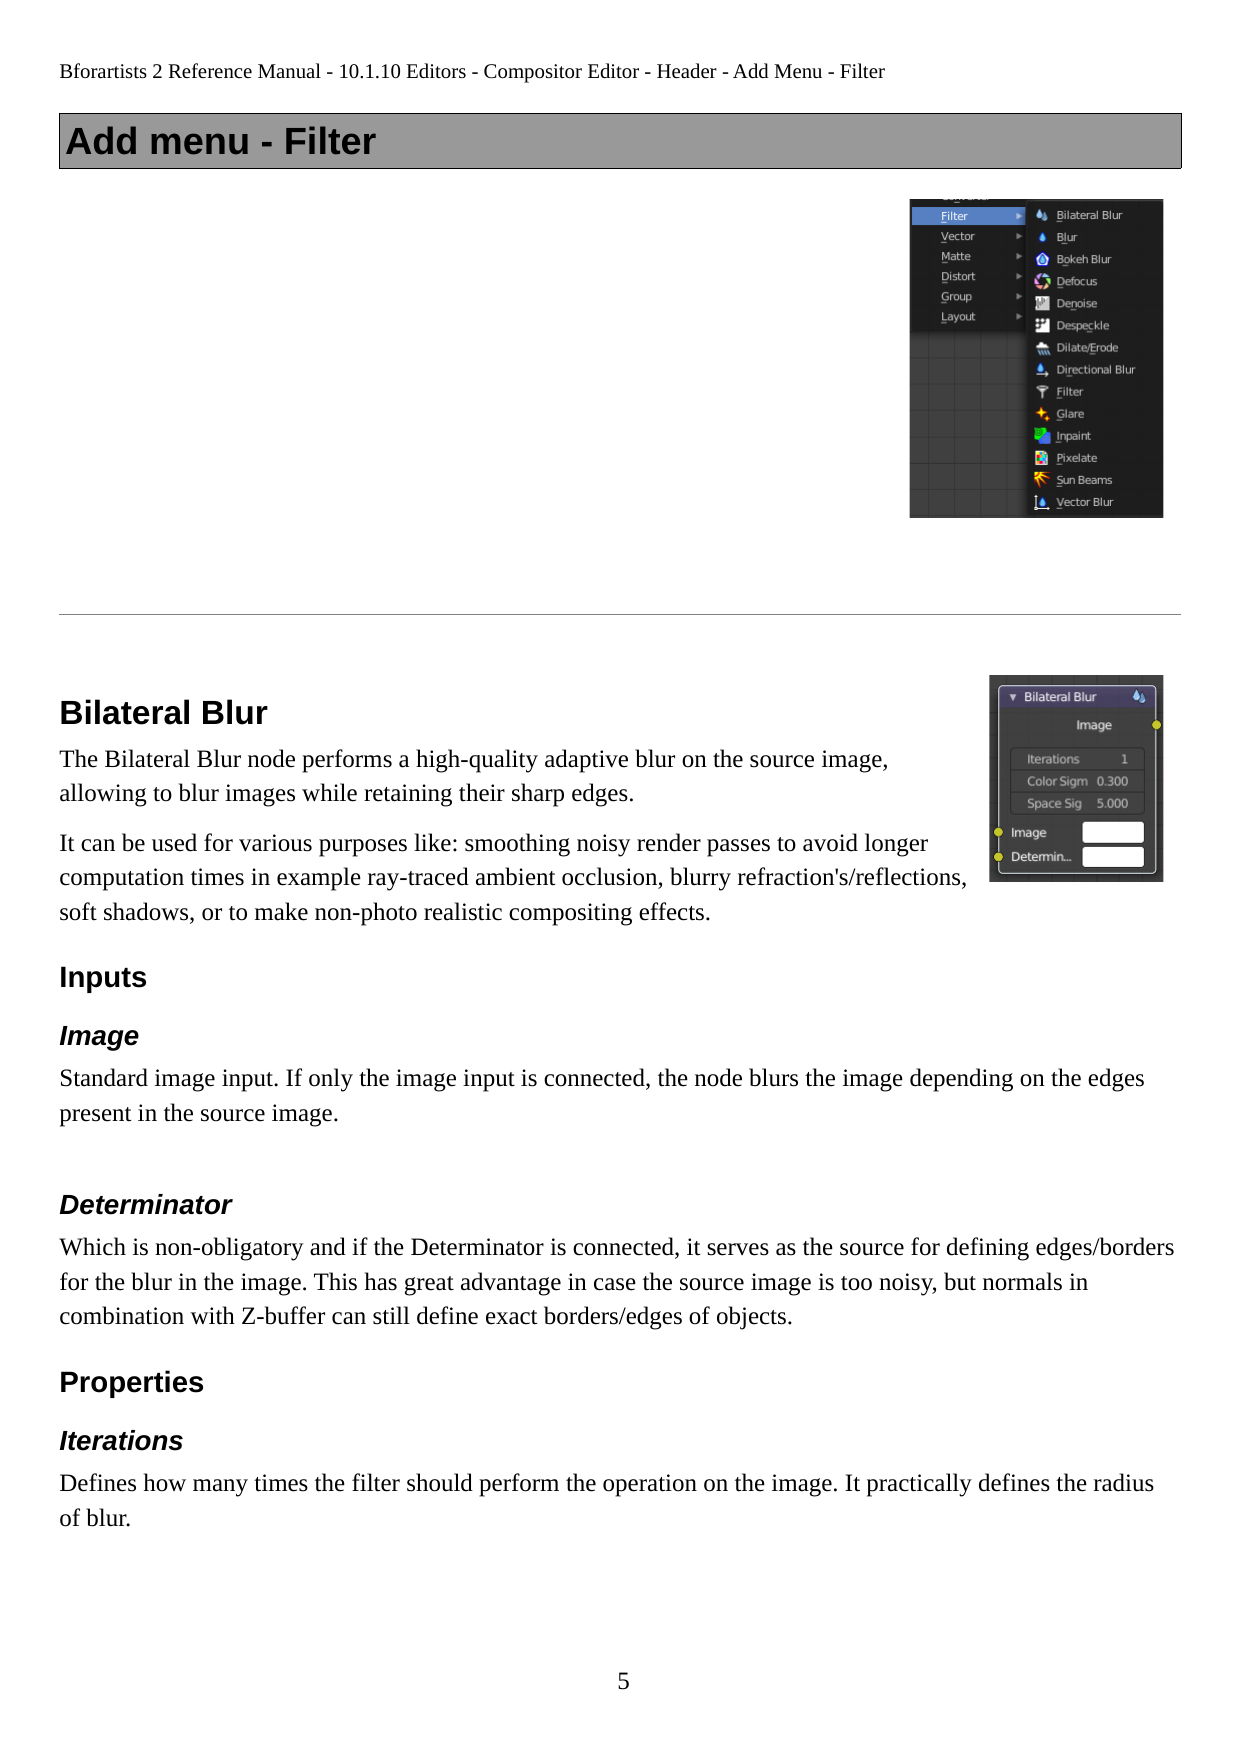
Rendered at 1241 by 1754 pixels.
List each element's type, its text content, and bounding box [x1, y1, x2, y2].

text Standard image input. If only the image input is connected, the node blurs the image depending on the edges present in the source image. [59, 1063, 1181, 1127]
subtitle Inputs [59, 960, 1181, 994]
table_header Add menu - Filter [60, 114, 1181, 168]
text Defines how many times the filter should perform the operation on the image. It practically defines the radius of blur. [59, 1468, 1181, 1531]
subtitle Properties [59, 1365, 1181, 1399]
text Which is non-obligatory and if the Determinator is connected, it serves as the source for defining edges/borders for the blur in the image. This has great advantage in case the source image is too noisy, but normals in combination with Z-buffer can still define exact borders/edges of objects. [59, 1232, 1181, 1330]
subtitle [1164, 693, 1181, 732]
subtitle Determinator [59, 1188, 1181, 1220]
text It can be used for various purposes like: smoothing noisy render passes to avoid longer computation times in example ray-traced ambient occlusion, blurry refraction's/reflections, soft shadows, or to make non-photo realistic compositing effects. [59, 828, 1181, 925]
picture [909, 199, 1164, 518]
subtitle Image [59, 1019, 1181, 1051]
subtitle Bilateral Blur [59, 693, 989, 732]
picture [989, 675, 1164, 882]
text The Bilateral Blur node performs a high-quality adaptive blur on the source image, allowing to blur images while retaining their sharp edges. [59, 744, 989, 807]
subtitle Iterations [59, 1424, 1181, 1456]
